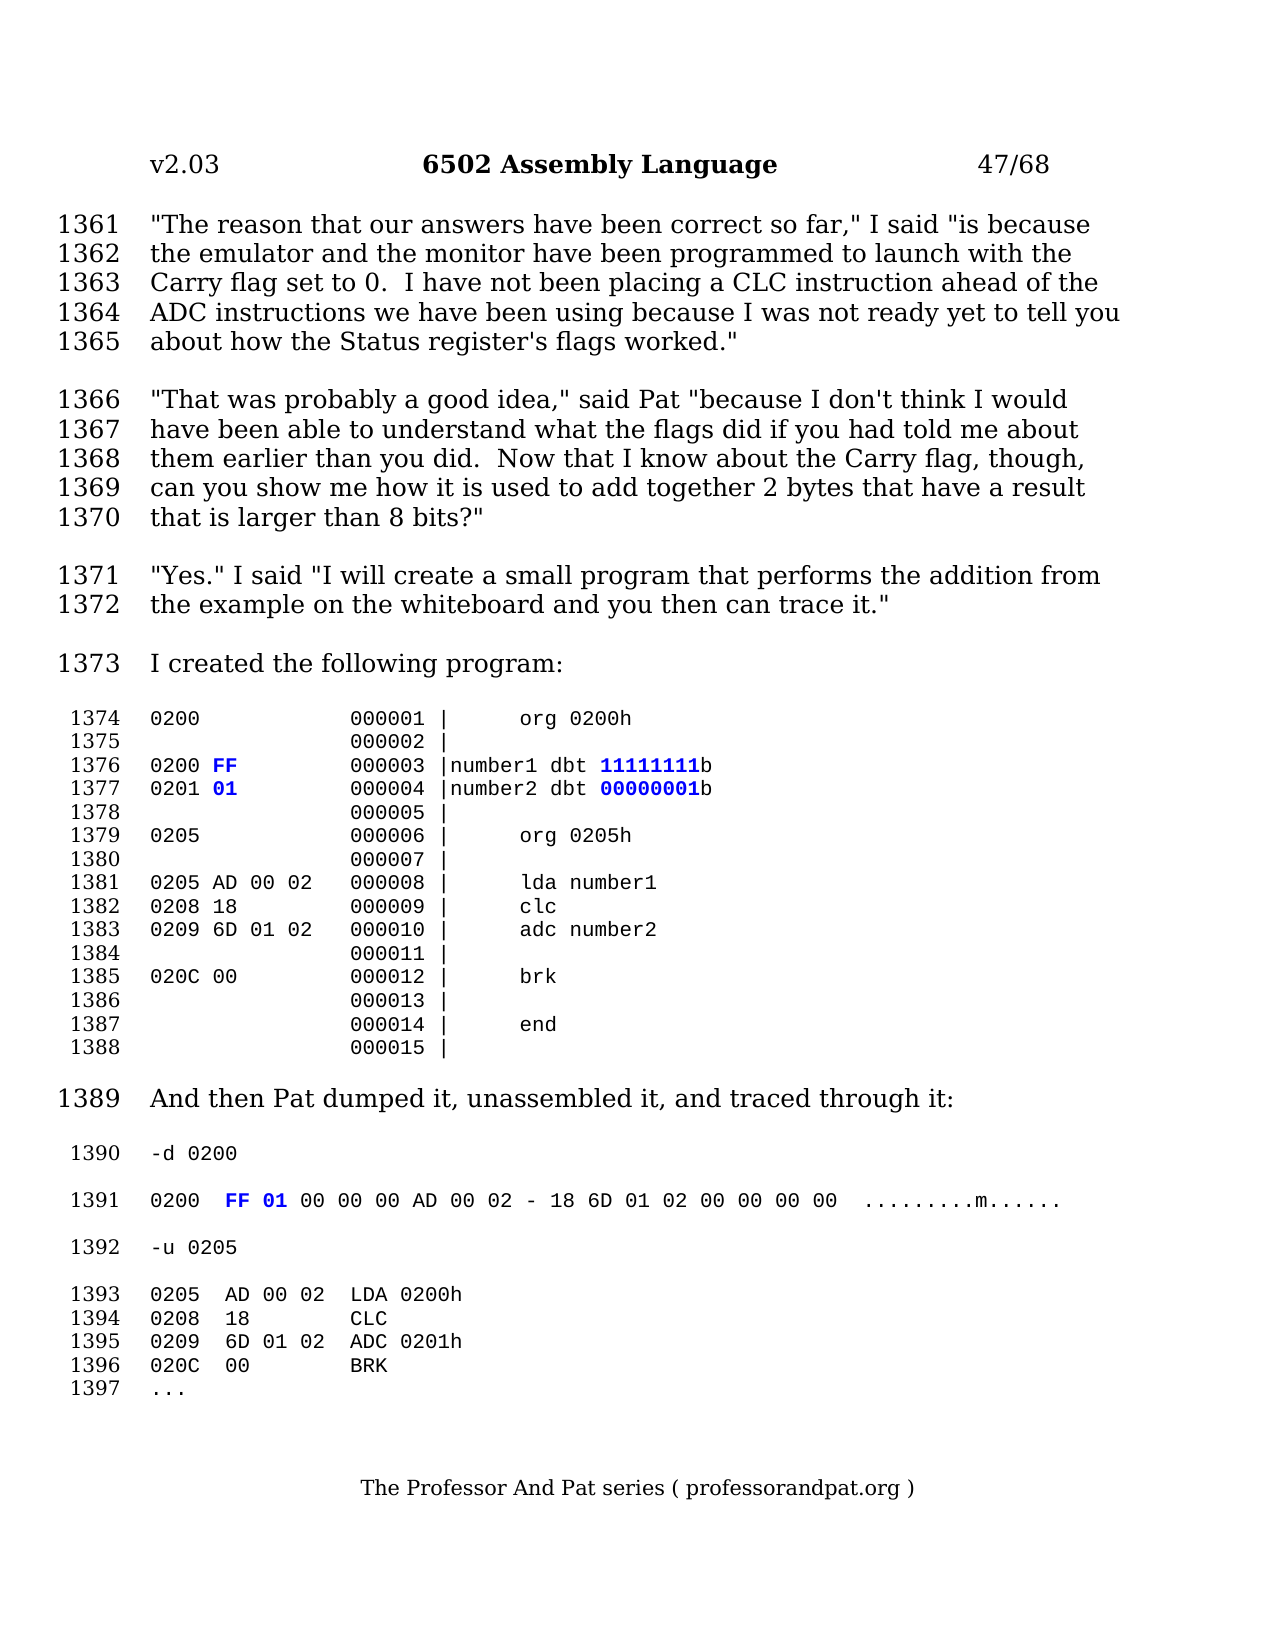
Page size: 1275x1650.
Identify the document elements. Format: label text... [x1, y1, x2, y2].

text 0200 FF 01 00 00 00 AD 00 02 - 18 6D 01 02 00 00 00 00 .........m...... [150, 1190, 1125, 1213]
text 000014 | end [150, 1014, 1125, 1037]
text 020C 00 000012 | brk [150, 967, 1125, 990]
text 0200 000001 | org 0200h [150, 708, 1125, 731]
text -d 0200 [150, 1143, 1125, 1166]
text 0209 6D 01 02 ADC 0201h [150, 1331, 1125, 1355]
text 0205 AD 00 02 LDA 0200h [150, 1284, 1125, 1308]
text 0208 18 CLC [150, 1308, 1125, 1331]
text 000011 | [150, 943, 1125, 967]
text I created the following program: [150, 649, 1125, 678]
text 0209 6D 01 02 000010 | adc number2 [150, 919, 1125, 943]
text 0205 AD 00 02 000008 | lda number1 [150, 872, 1125, 896]
text 000015 | [150, 1037, 1125, 1061]
text 0208 18 000009 | clc [150, 896, 1125, 919]
text "Yes." I said "I will create a small program that performs the addition from the example on the whiteboard and you then can trace it." [150, 561, 1125, 620]
text 020C 00 BRK [150, 1355, 1125, 1378]
text 000007 | [150, 849, 1125, 872]
text -u 0205 [150, 1237, 1125, 1261]
text 000013 | [150, 990, 1125, 1014]
text 0205 000006 | org 0205h [150, 825, 1125, 849]
text 0201 01 000004 |number2 dbt 00000001b [150, 778, 1125, 802]
text ... [150, 1378, 1125, 1402]
text And then Pat dumped it, unassembled it, and traced through it: [150, 1084, 1125, 1113]
text 0200 FF 000003 |number1 dbt 11111111b [150, 755, 1125, 778]
text 000002 | [150, 731, 1125, 755]
text 000005 | [150, 802, 1125, 825]
text "The reason that our answers have been correct so far," I said "is because the emulator and the monitor have been programmed to launch with the Carry flag set to 0. I have not been placing a CLC instruction ahead of the ADC instructions we have been using because I was not ready yet to tell you about how the Status register's flags worked." [150, 210, 1125, 356]
text "That was probably a good idea," said Pat "because I don't think I would have been able to understand what the flags did if you had told me about them earlier than you did. Now that I know about the Carry flag, though, can you show me how it is used to add together 2 bytes that have a result that is larger than 8 bits?" [150, 386, 1125, 532]
